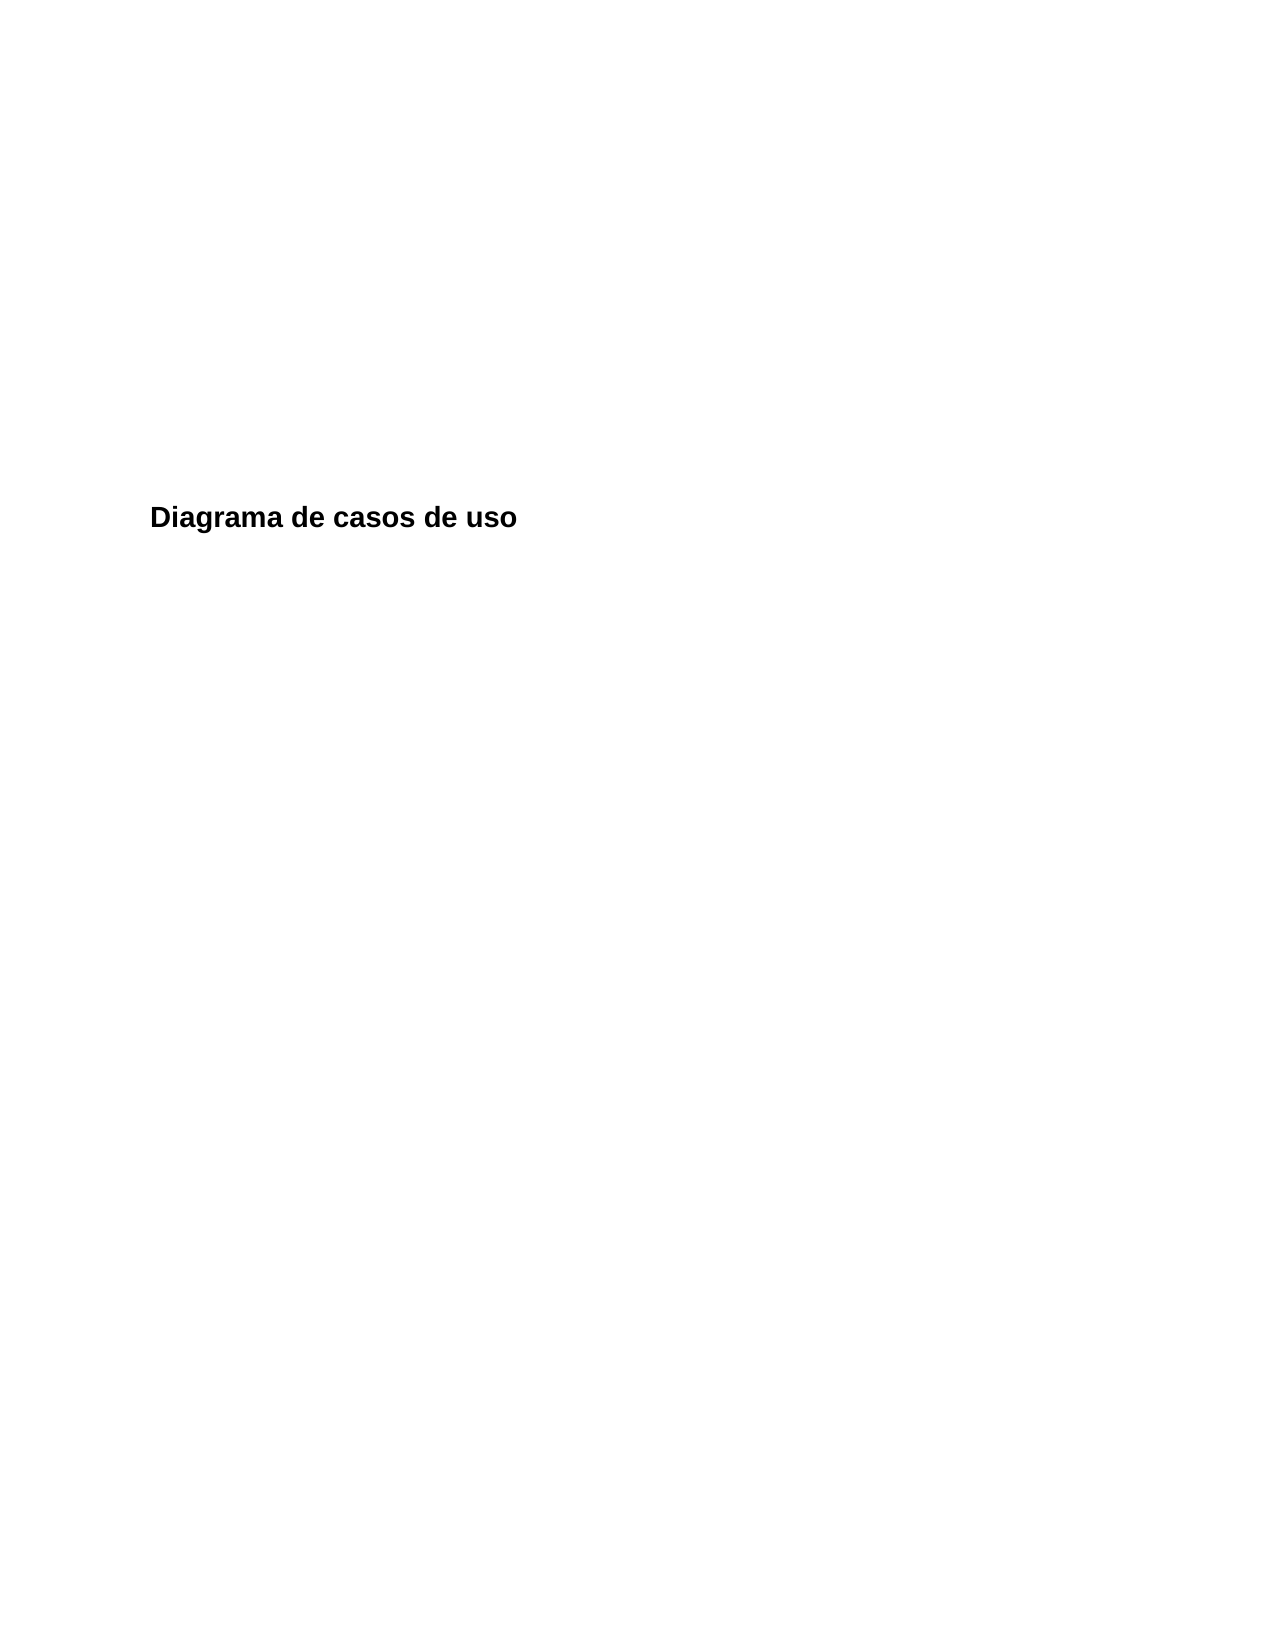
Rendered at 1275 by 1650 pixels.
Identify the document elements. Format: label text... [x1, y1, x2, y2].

text Diagrama de casos de uso [150, 500, 1125, 534]
